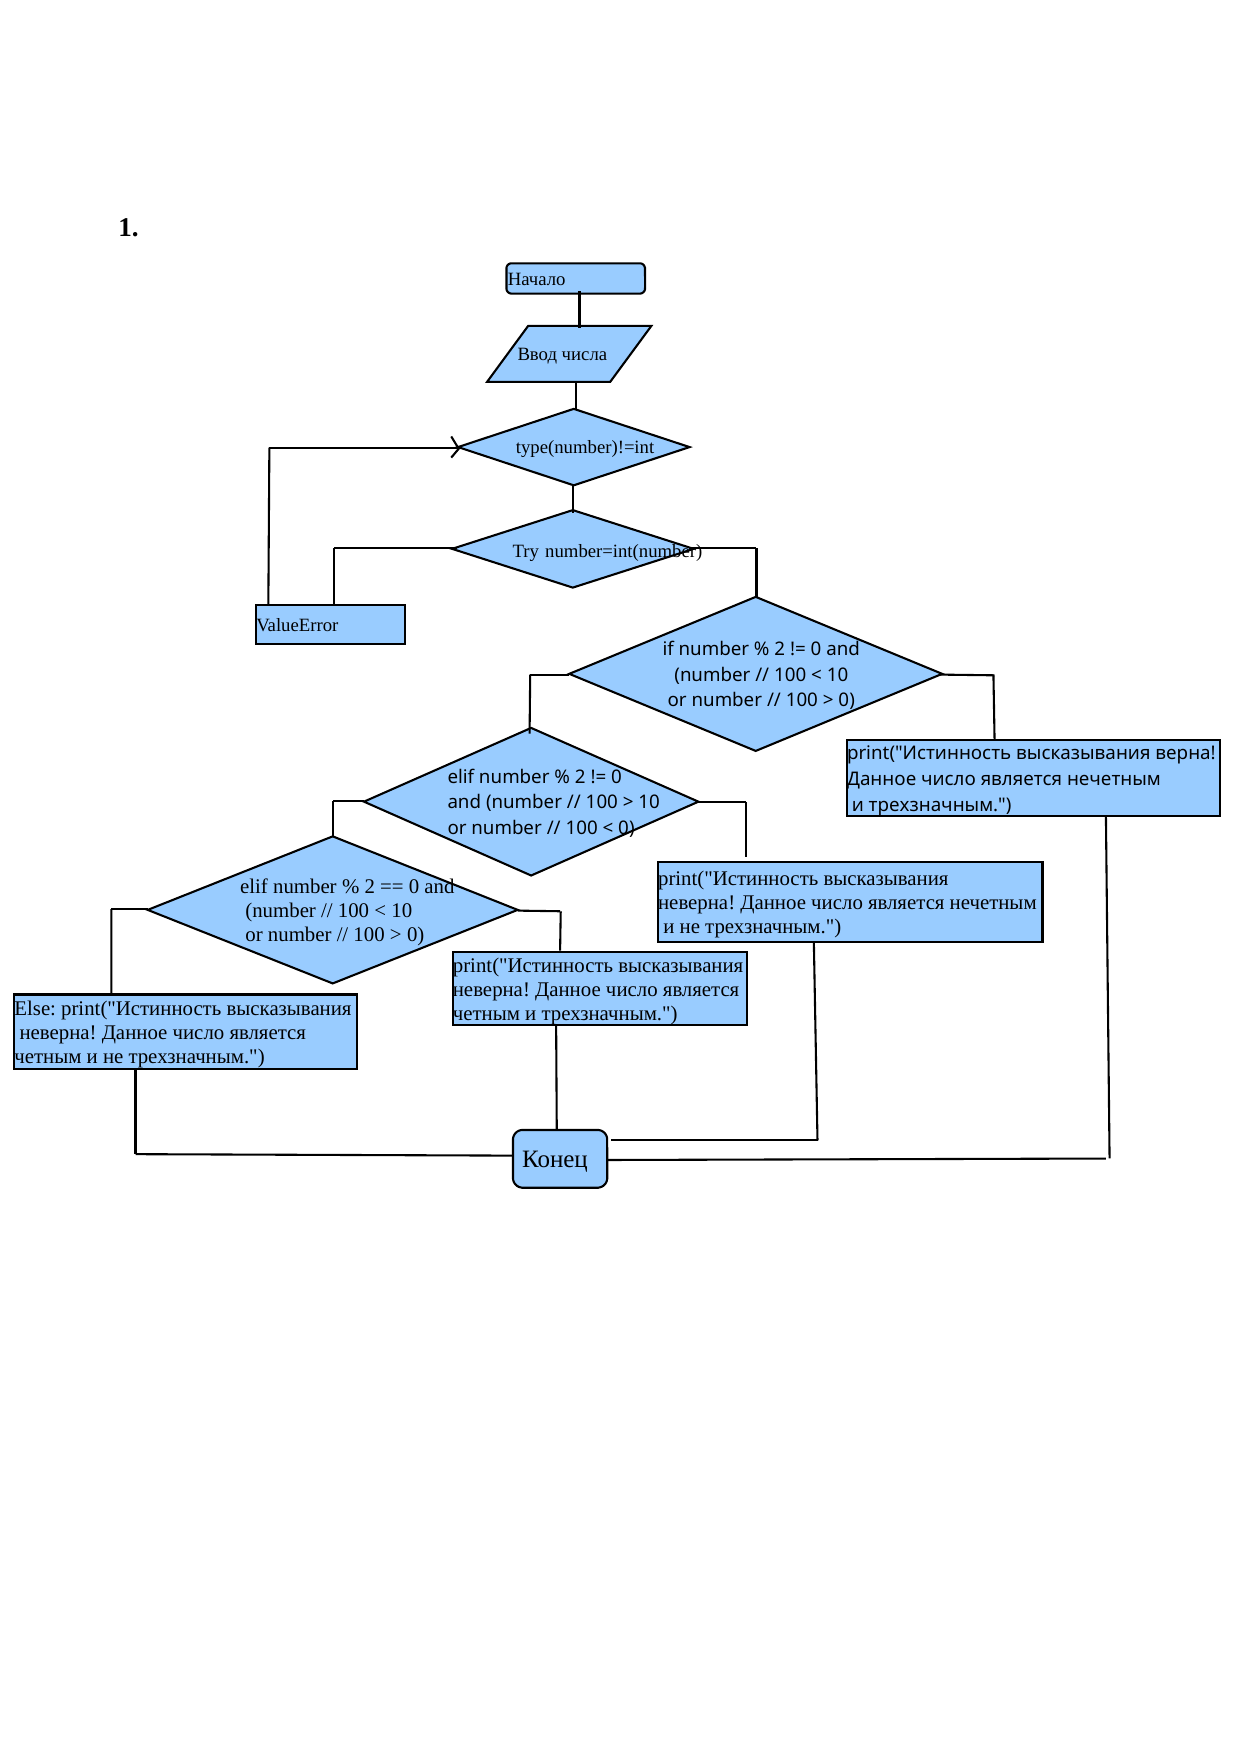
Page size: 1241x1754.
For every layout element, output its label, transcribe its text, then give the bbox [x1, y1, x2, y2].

text 1. [118, 212, 1122, 243]
